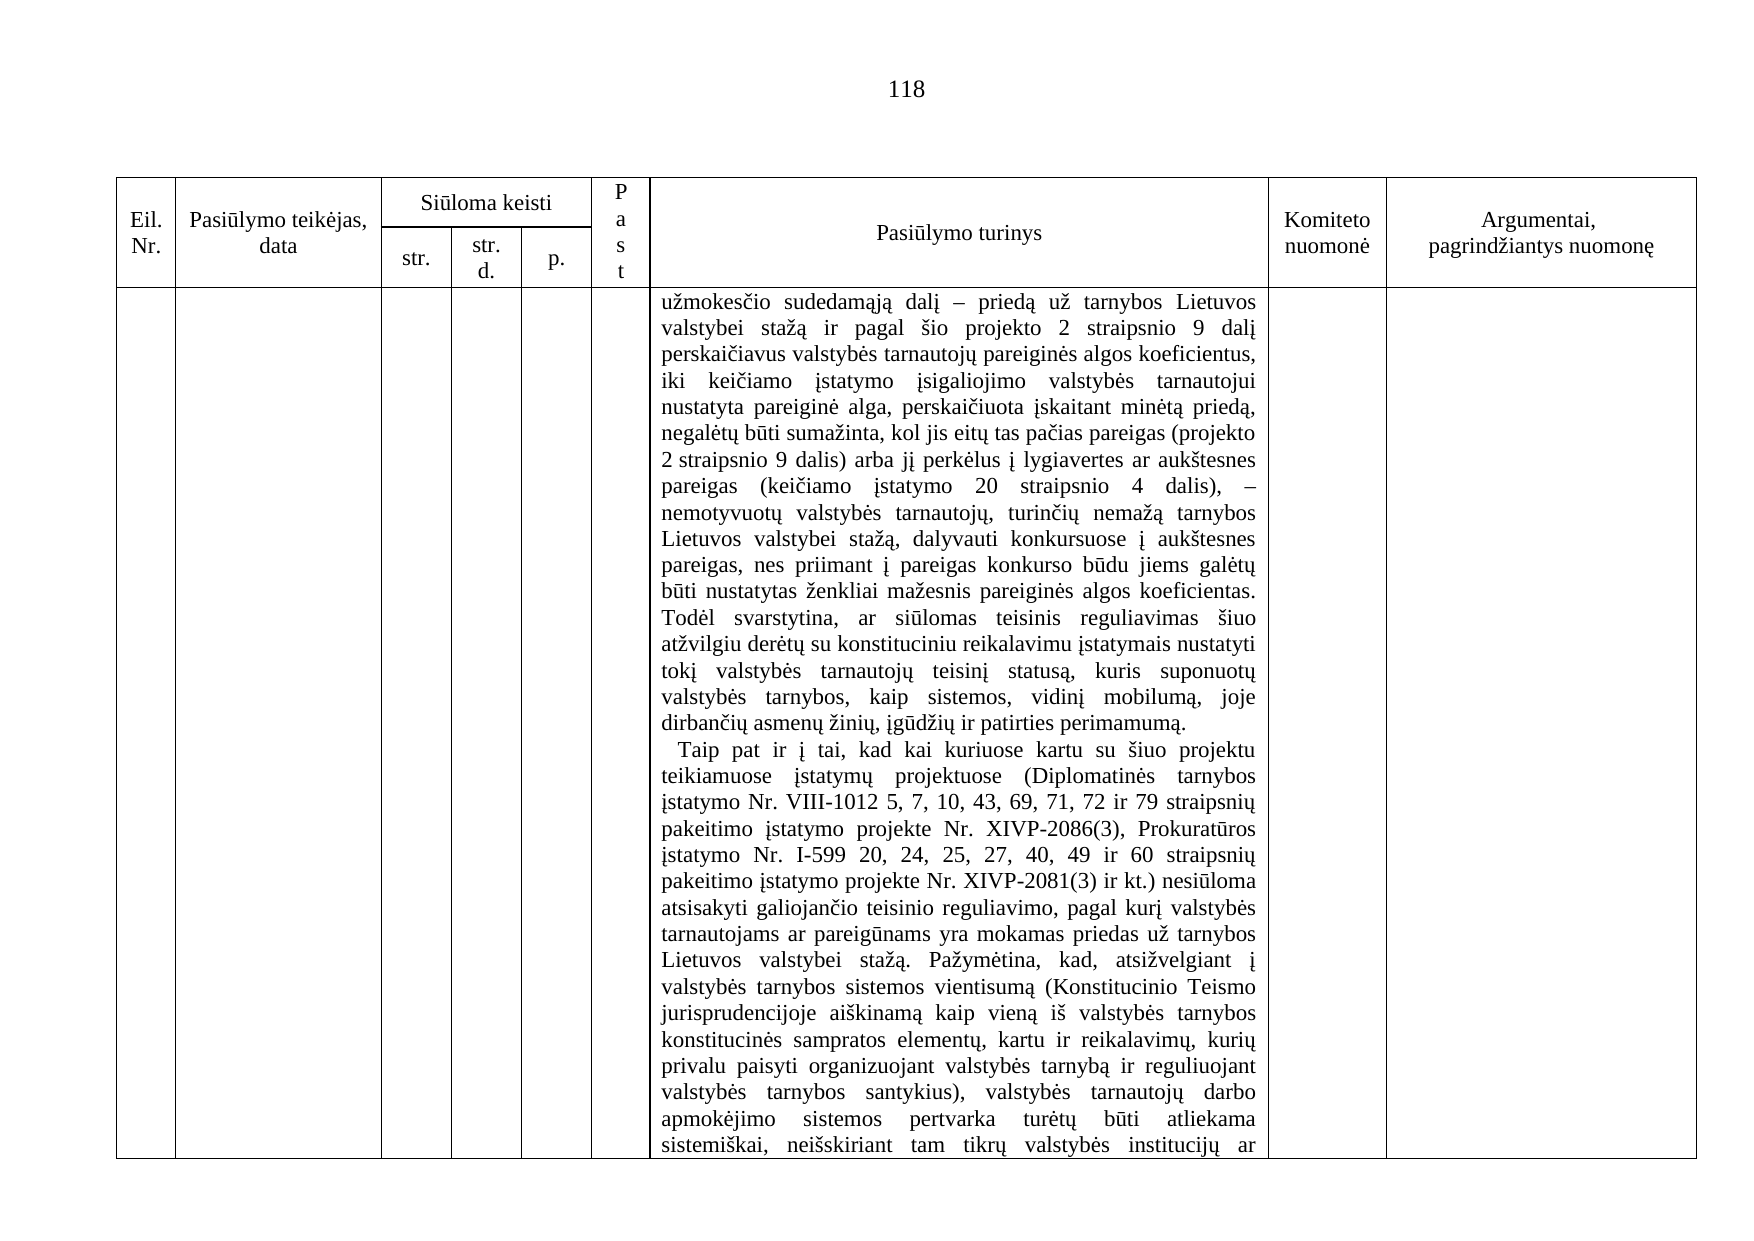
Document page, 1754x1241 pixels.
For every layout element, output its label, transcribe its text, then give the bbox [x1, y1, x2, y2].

table_header Siūloma keisti [382, 178, 591, 226]
table_header Pasiūlymo turinys [651, 178, 1268, 287]
table_cell [452, 288, 521, 1157]
table_cell [522, 288, 591, 1157]
table_header Pasiūlymo teikėjas, data [176, 178, 381, 287]
table_cell str. d. [452, 228, 521, 287]
table_header Komiteto nuomonė [1269, 178, 1386, 287]
table_cell N [592, 288, 649, 1157]
table_cell [1269, 288, 1386, 1157]
table_cell užmokesčio sudedamąją dalį – priedą už tarnybos Lietuvos valstybei stažą ir pagal šio projekto 2 straipsnio 9 dalį perskaičiavus valstybės tarnautojų pareiginės algos koeficientus, iki keičiamo įstatymo įsigaliojimo valstybės tarnautojui nustatyta pareiginė alga, perskaičiuota įskaitant minėtą priedą, negalėtų būti sumažinta, kol jis eitų tas pačias pareigas (projekto 2 straipsnio 9 dalis) arba jį perkėlus į lygiavertes ar aukštesnes pareigas (keičiamo įstatymo 20 straipsnio 4 dalis), – nemotyvuotų valstybės tarnautojų, turinčių nemažą tarnybos Lietuvos valstybei stažą, dalyvauti konkursuose į aukštesnes pareigas, nes priimant į pareigas konkurso būdu jiems galėtų būti nustatytas ženkliai mažesnis pareiginės algos koeficientas. Todėl svarstytina, ar siūlomas teisinis reguliavimas šiuo atžvilgiu derėtų su konstituciniu reikalavimu įstatymais nustatyti tokį valstybės tarnautojų teisinį statusą, kuris suponuotų valstybės tarnybos, kaip sistemos, vidinį mobilumą, joje dirbančių asmenų žinių, įgūdžių ir patirties perimamumą. Taip pat ir į tai, kad kai kuriuose kartu su šiuo projektu teikiamuose įstatymų projektuose (Diplomatinės tarnybos įstatymo Nr. VIII-1012 5, 7, 10, 43, 69, 71, 72 ir 79 straipsnių pakeitimo įstatymo projekte Nr. XIVP-2086(3), Prokuratūros įstatymo Nr. I-599 20, 24, 25, 27, 40, 49 ir 60 straipsnių pakeitimo įstatymo projekte Nr. XIVP-2081(3) ir kt.) nesiūloma atsisakyti galiojančio teisinio reguliavimo, pagal kurį valstybės tarnautojams ar pareigūnams yra mokamas priedas už tarnybos Lietuvos valstybei stažą. Pažymėtina, kad, atsižvelgiant į valstybės tarnybos sistemos vientisumą (Konstitucinio Teismo jurisprudencijoje aiškinamą kaip vieną iš valstybės tarnybos konstitucinės sampratos elementų, kartu ir reikalavimų, kurių privalu paisyti organizuojant valstybės tarnybą ir reguliuojant valstybės tarnybos santykius), valstybės tarnautojų darbo apmokėjimo sistemos pertvarka turėtų būti atliekama sistemiškai, neišskiriant tam tikrų valstybės institucijų ar [651, 288, 1268, 1157]
table_cell [382, 288, 451, 1157]
table_cell p. [522, 228, 591, 287]
table_cell [176, 288, 381, 1157]
table_header Pastabos [592, 178, 649, 287]
table_cell [1387, 288, 1696, 1157]
table_header Eil. Nr. [117, 178, 175, 287]
table_cell [117, 288, 175, 1157]
table_cell str. [382, 228, 451, 287]
table_header Argumentai, pagrindžiantys nuomonę [1387, 178, 1696, 287]
